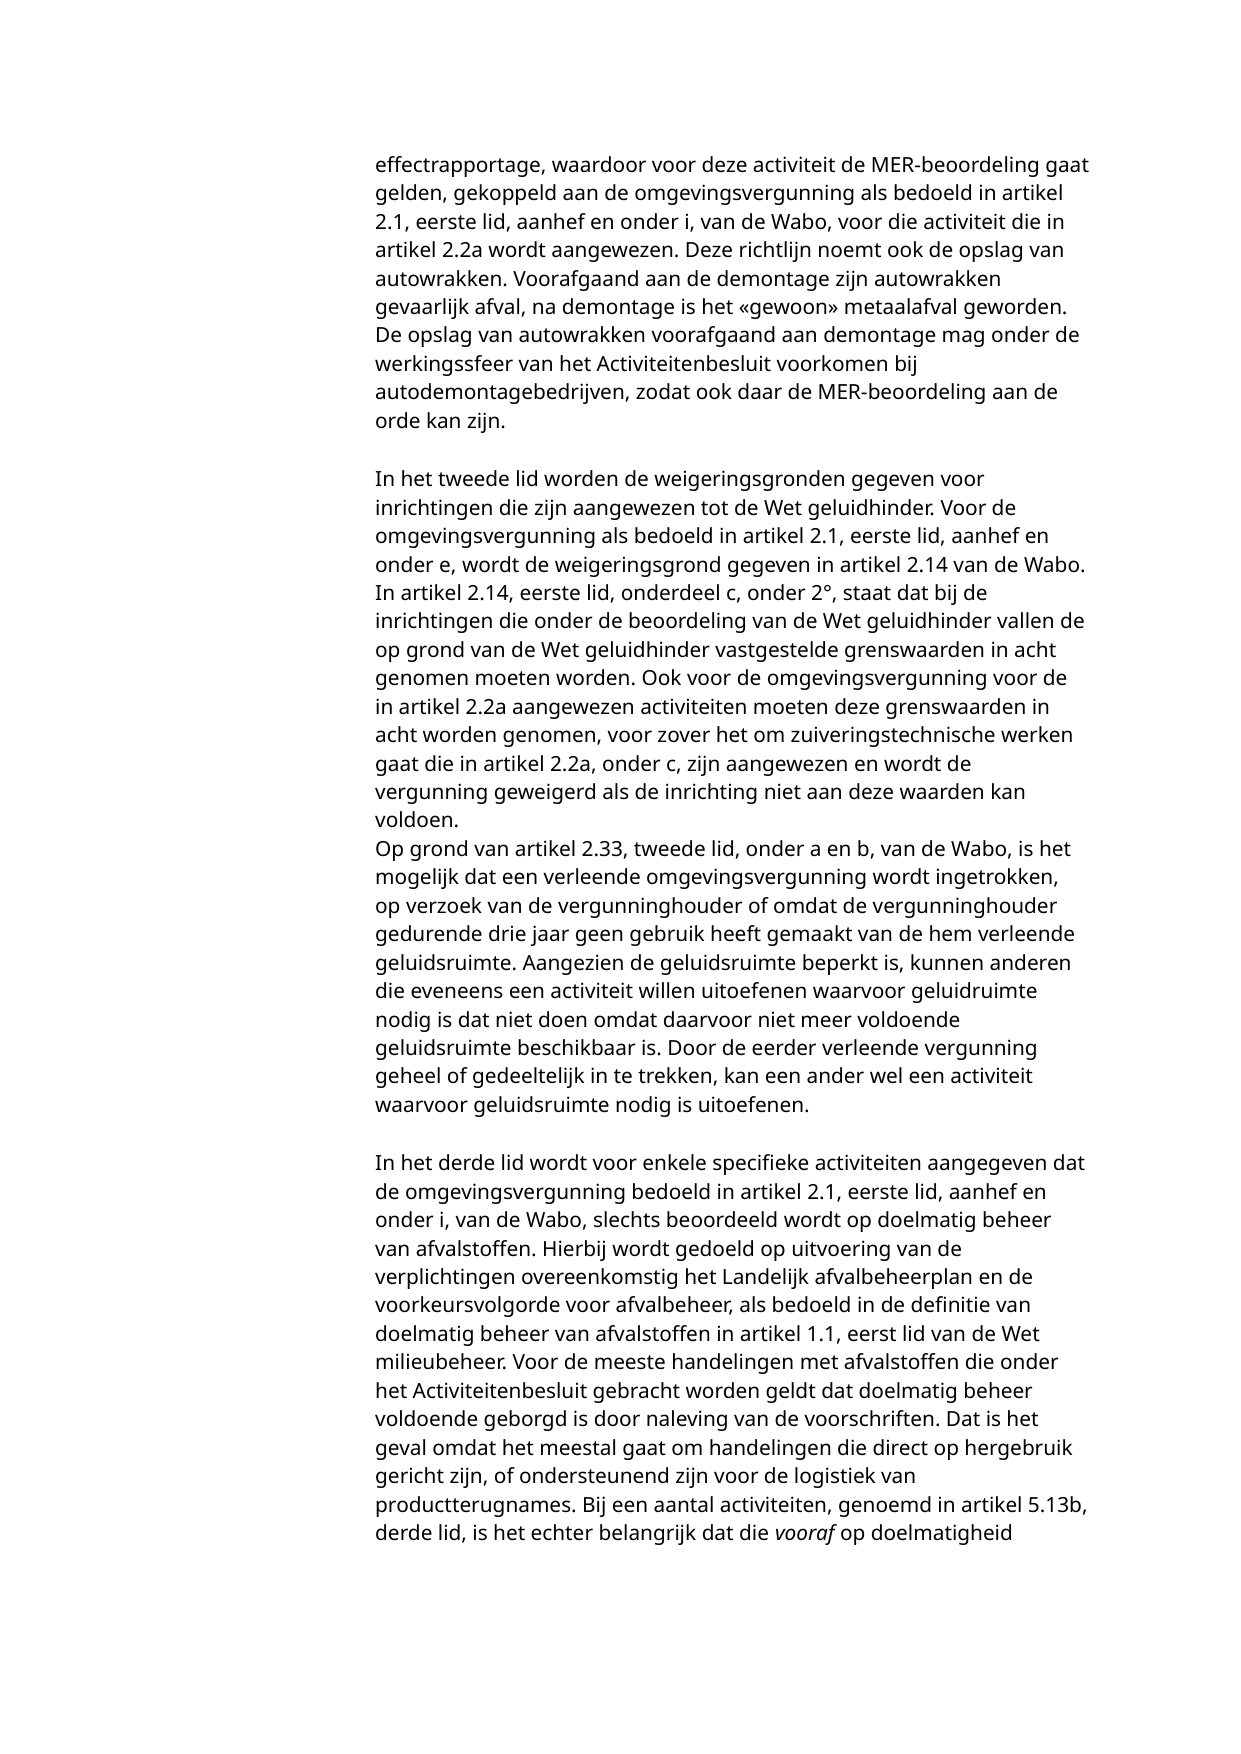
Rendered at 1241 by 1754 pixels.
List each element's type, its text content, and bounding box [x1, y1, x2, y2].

text In het tweede lid worden de weigeringsgronden gegeven voor inrichtingen die zijn aangewezen tot de Wet geluidhinder. Voor de omgevingsvergunning als bedoeld in artikel 2.1, eerste lid, aanhef en onder e, wordt de weigeringsgrond gegeven in artikel 2.14 van de Wabo. In artikel 2.14, eerste lid, onderdeel c, onder 2°, staat dat bij de inrichtingen die onder de beoordeling van de Wet geluidhinder vallen de op grond van de Wet geluidhinder vastgestelde grenswaarden in acht genomen moeten worden. Ook voor de omgevingsvergunning voor de in artikel 2.2a aangewezen activiteiten moeten deze grenswaarden in acht worden genomen, voor zover het om zuiveringstechnische werken gaat die in artikel 2.2a, onder c, zijn aangewezen en wordt de vergunning geweigerd als de inrichting niet aan deze waarden kan voldoen. [375, 464, 1090, 834]
text In het derde lid wordt voor enkele specifieke activiteiten aangegeven dat de omgevingsvergunning bedoeld in artikel 2.1, eerste lid, aanhef en onder i, van de Wabo, slechts beoordeeld wordt op doelmatig beheer van afvalstoffen. Hierbij wordt gedoeld op uitvoering van de verplichtingen overeenkomstig het Landelijk afvalbeheerplan en de voorkeursvolgorde voor afvalbeheer, als bedoeld in de definitie van doelmatig beheer van afvalstoffen in artikel 1.1, eerst lid van de Wet milieubeheer. Voor de meeste handelingen met afvalstoffen die onder het Activiteitenbesluit gebracht worden geldt dat doelmatig beheer voldoende geborgd is door naleving van de voorschriften. Dat is het geval omdat het meestal gaat om handelingen die direct op hergebruik gericht zijn, of ondersteunend zijn voor de logistiek van productterugnames. Bij een aantal activiteiten, genoemd in artikel 5.13b, derde lid, is het echter belangrijk dat die vooraf op doelmatigheid [375, 1148, 1090, 1547]
text Op grond van artikel 2.33, tweede lid, onder a en b, van de Wabo, is het mogelijk dat een verleende omgevingsvergunning wordt ingetrokken, op verzoek van de vergunninghouder of omdat de vergunninghouder gedurende drie jaar geen gebruik heeft gemaakt van de hem verleende geluidsruimte. Aangezien de geluidsruimte beperkt is, kunnen anderen die eveneens een activiteit willen uitoefenen waarvoor geluidruimte nodig is dat niet doen omdat daarvoor niet meer voldoende geluidsruimte beschikbaar is. Door de eerder verleende vergunning geheel of gedeeltelijk in te trekken, kan een ander wel een activiteit waarvoor geluidsruimte nodig is uitoefenen. [375, 834, 1090, 1118]
text effectrapportage, waardoor voor deze activiteit de MER-beoordeling gaat gelden, gekoppeld aan de omgevingsvergunning als bedoeld in artikel 2.1, eerste lid, aanhef en onder i, van de Wabo, voor die activiteit die in artikel 2.2a wordt aangewezen. Deze richtlijn noemt ook de opslag van autowrakken. Voorafgaand aan de demontage zijn autowrakken gevaarlijk afval, na demontage is het «gewoon» metaalafval geworden. De opslag van autowrakken voorafgaand aan demontage mag onder de werkingssfeer van het Activiteitenbesluit voorkomen bij autodemontagebedrijven, zodat ook daar de MER-beoordeling aan de orde kan zijn. [375, 150, 1090, 434]
